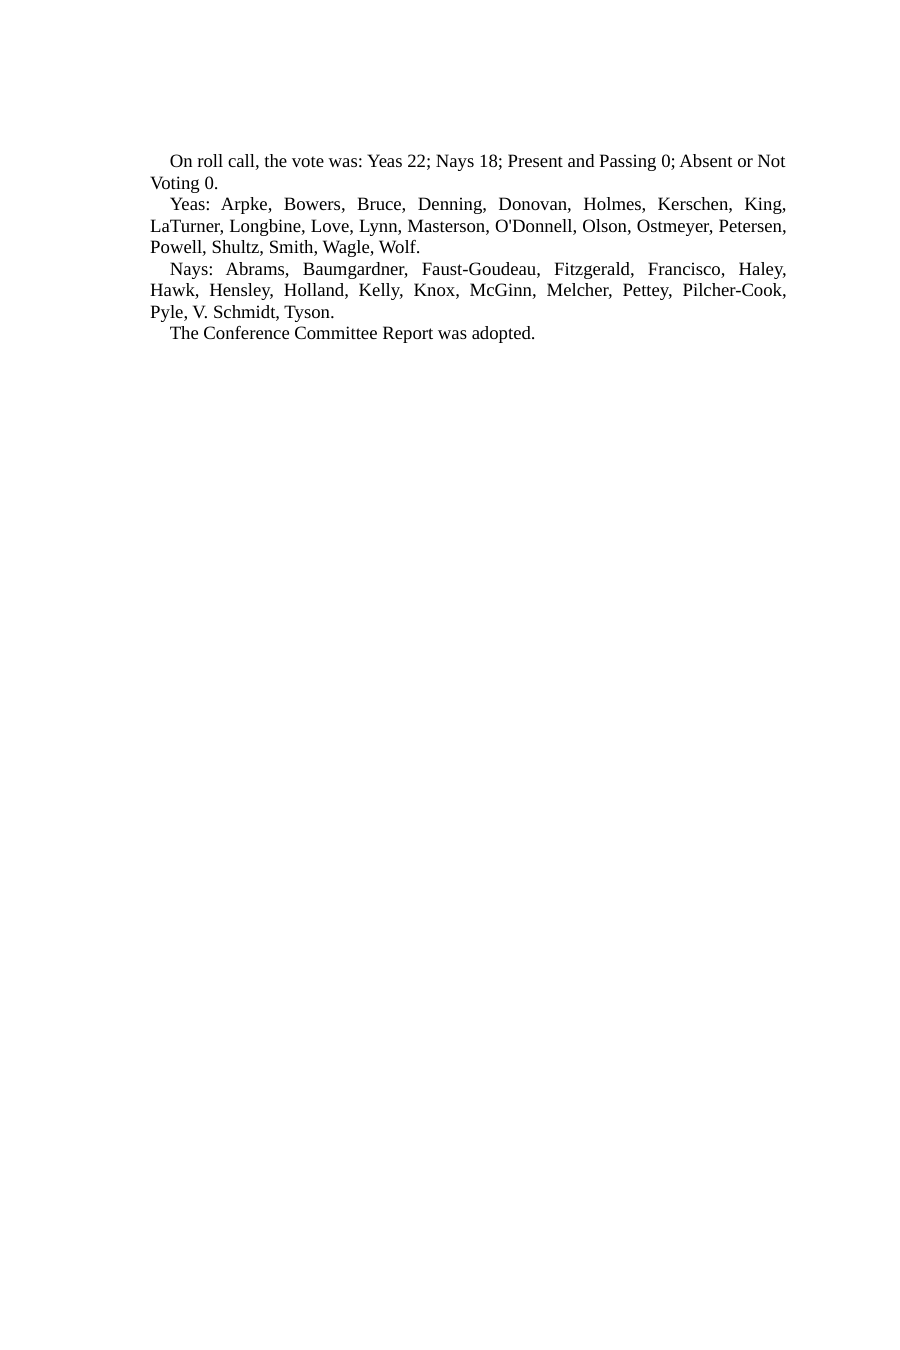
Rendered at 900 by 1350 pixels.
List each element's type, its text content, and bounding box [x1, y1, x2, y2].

text The Conference Committee Report was adopted. [150, 322, 787, 344]
text Yeas: Arpke, Bowers, Bruce, Denning, Donovan, Holmes, Kerschen, King, LaTurner, Longbine, Love, Lynn, Masterson, O'Donnell, Olson, Ostmeyer, Petersen, Powell, Shultz, Smith, Wagle, Wolf. [150, 193, 787, 258]
text On roll call, the vote was: Yeas 22; Nays 18; Present and Passing 0; Absent or Not Voting 0. [150, 150, 787, 193]
text Nays: Abrams, Baumgardner, Faust-Goudeau, Fitzgerald, Francisco, Haley, Hawk, Hensley, Holland, Kelly, Knox, McGinn, Melcher, Pettey, Pilcher-Cook, Pyle, V. Schmidt, Tyson. [150, 258, 787, 322]
